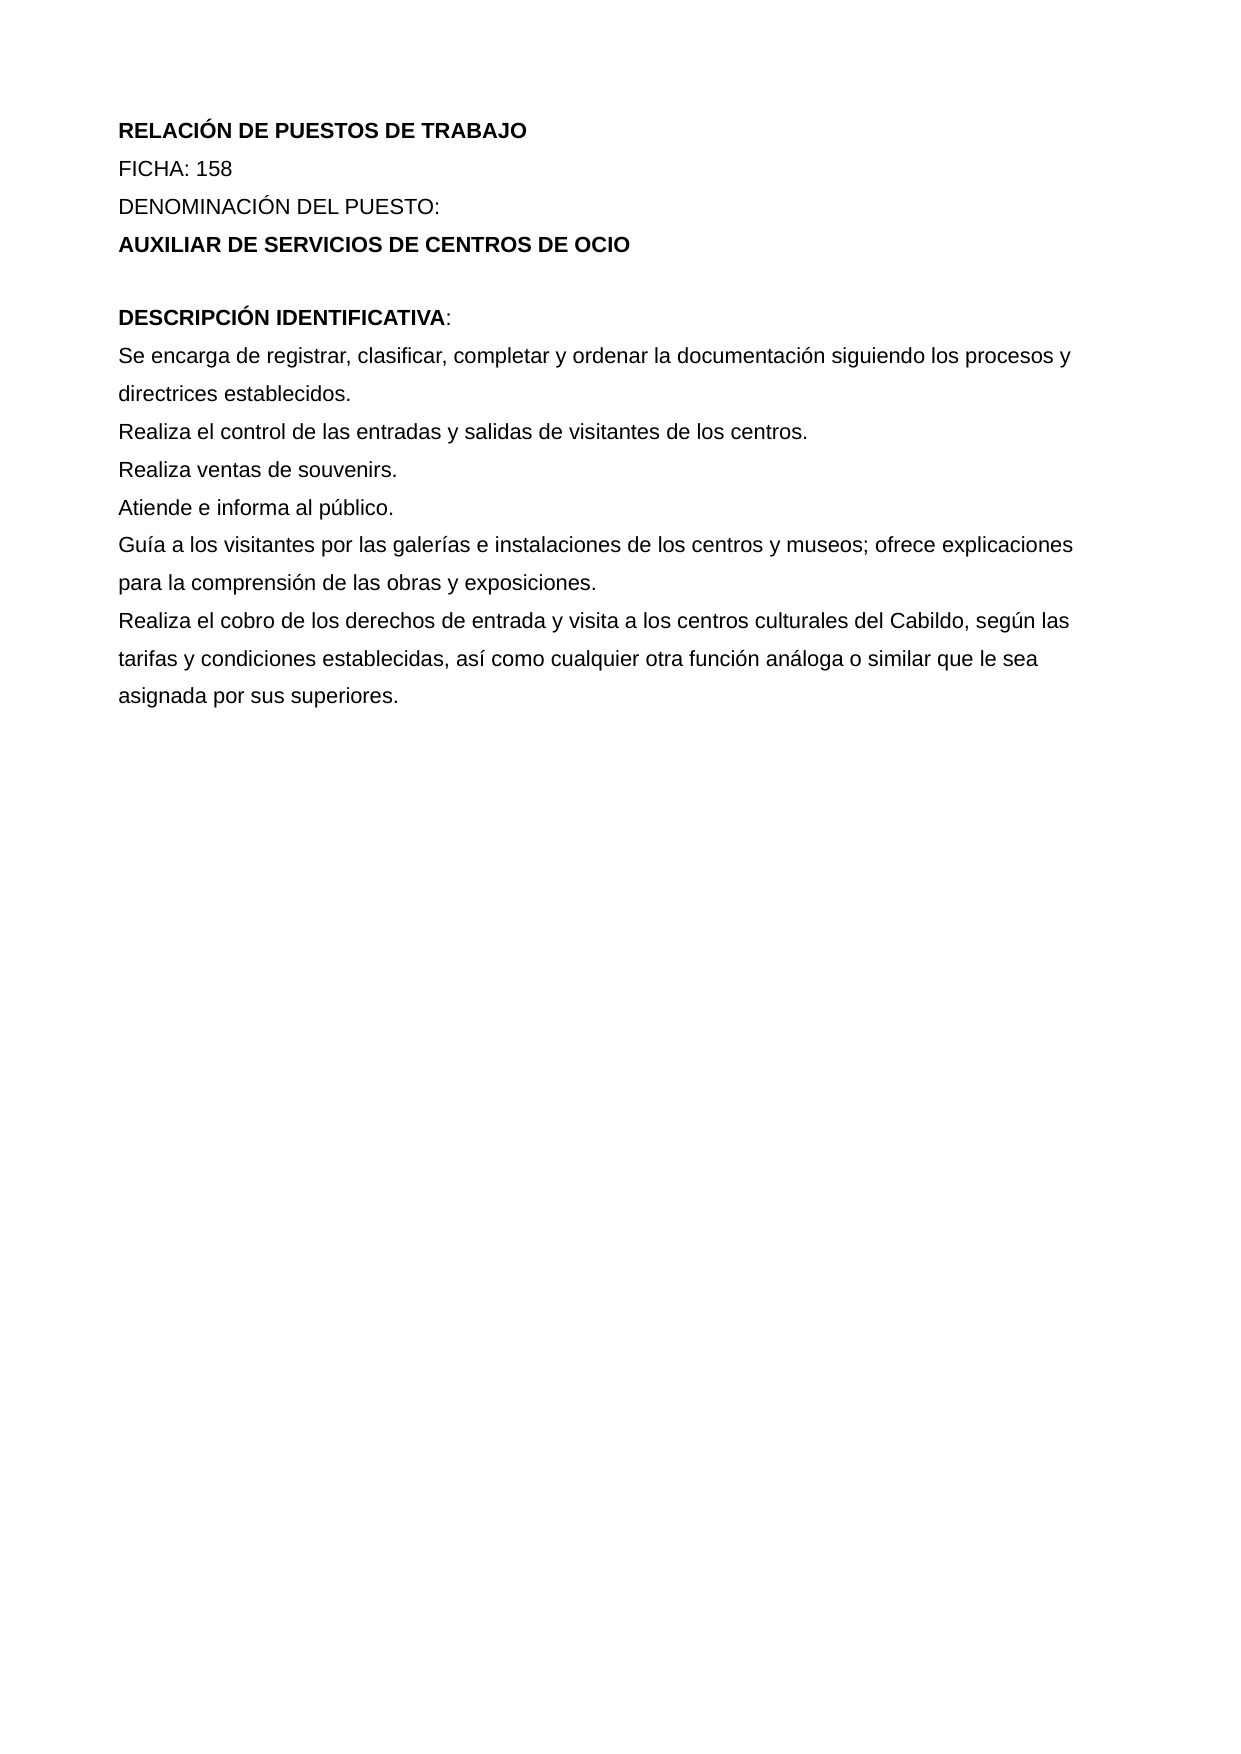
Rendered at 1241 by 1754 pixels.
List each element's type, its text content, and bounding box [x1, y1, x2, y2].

text Realiza el cobro de los derechos de entrada y visita a los centros culturales del Cabildo, según las tarifas y condiciones establecidas, así como cualquier otra función análoga o similar que le sea asignada por sus superiores. [118, 608, 1122, 709]
text DENOMINACIÓN DEL PUESTO: [118, 194, 1122, 219]
text Guía a los visitantes por las galerías e instalaciones de los centros y museos; ofrece explicaciones para la comprensión de las obras y exposiciones. [118, 532, 1122, 595]
text DESCRIPCIÓN IDENTIFICATIVA: [118, 305, 1122, 331]
text Se encarga de registrar, clasificar, completar y ordenar la documentación siguiendo los procesos y directrices establecidos. [118, 343, 1122, 406]
text Realiza ventas de souvenirs. [118, 457, 1122, 482]
text Atiende e informa al público. [118, 494, 1122, 519]
text FICHA: 158 [118, 156, 1122, 181]
text Realiza el control de las entradas y salidas de visitantes de los centros. [118, 419, 1122, 444]
text RELACIÓN DE PUESTOS DE TRABAJO [118, 118, 1122, 143]
text AUXILIAR DE SERVICIOS DE CENTROS DE OCIO [118, 232, 1122, 257]
